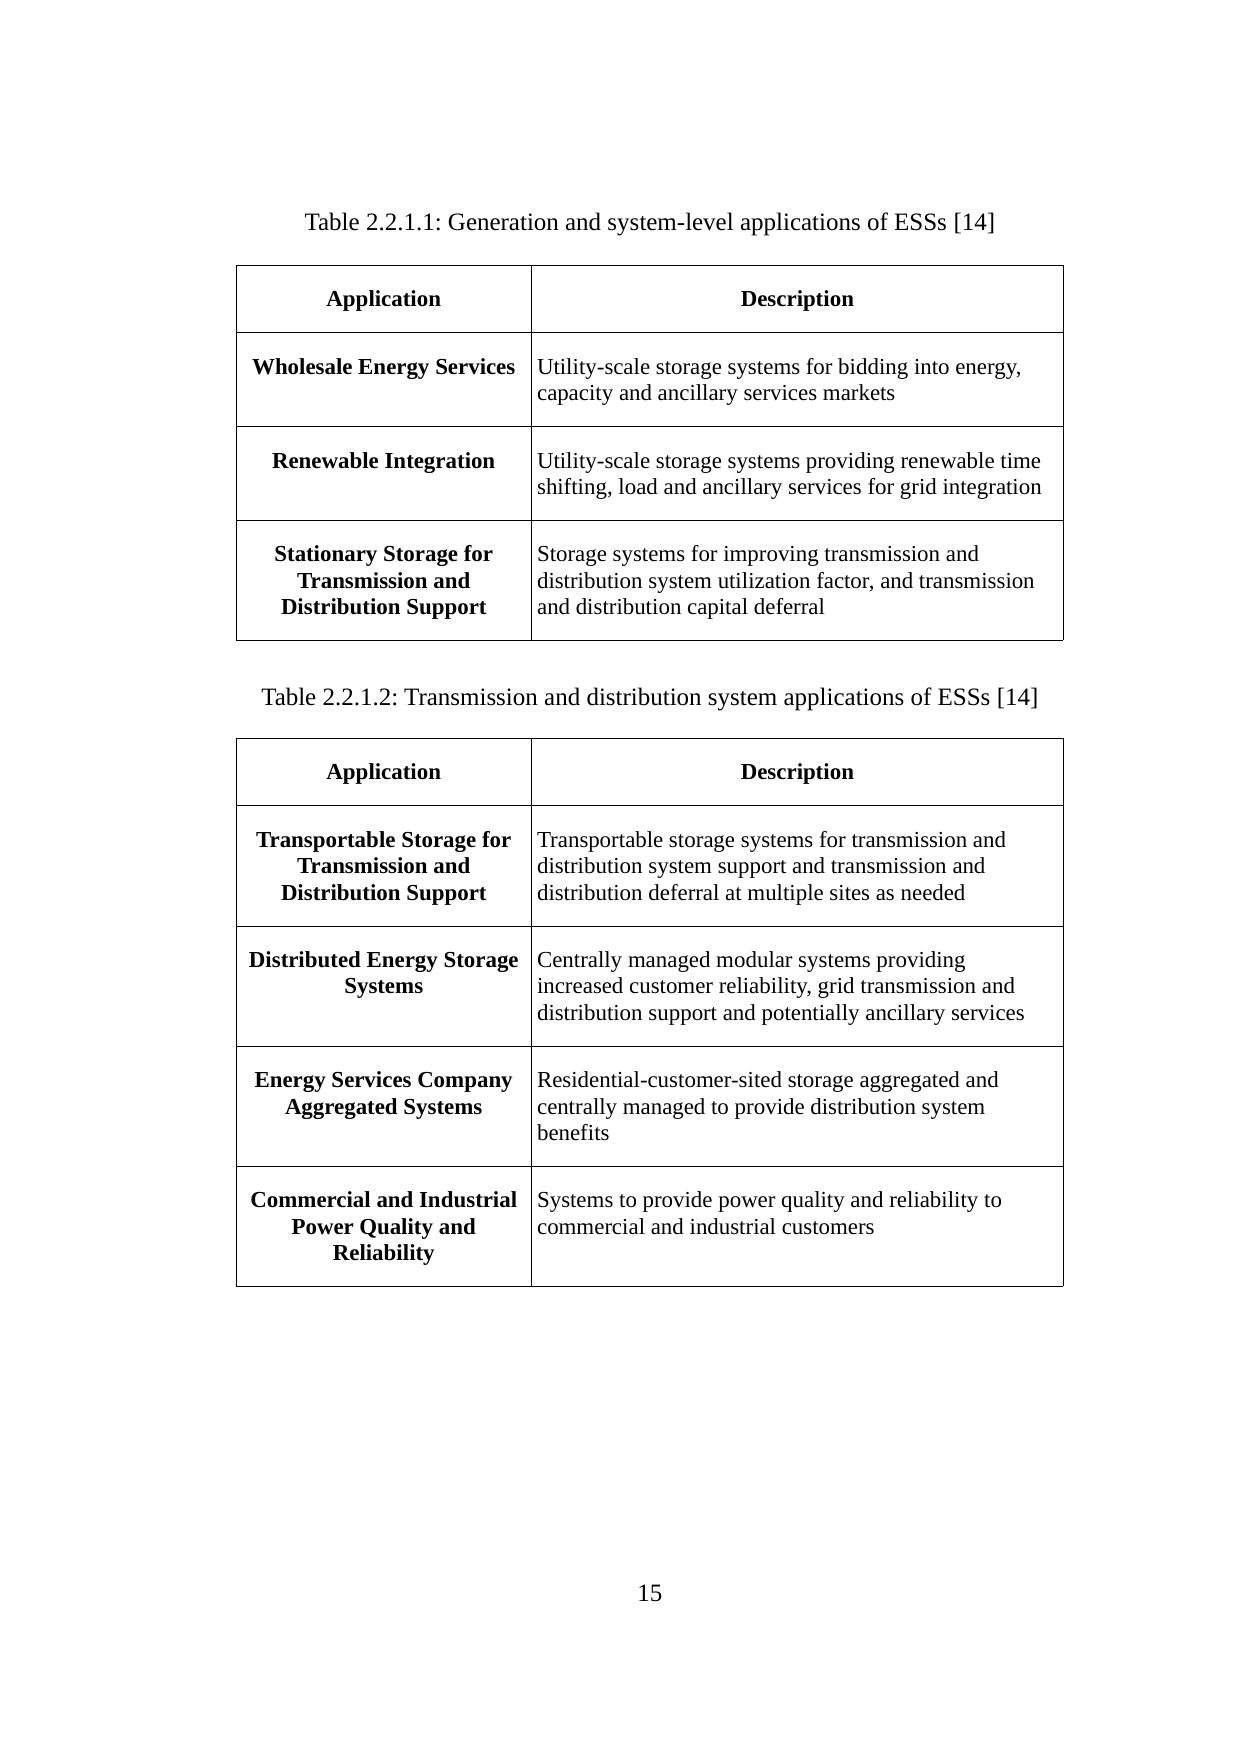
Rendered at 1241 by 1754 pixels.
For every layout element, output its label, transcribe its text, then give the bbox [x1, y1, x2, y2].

table_cell Storage systems for improving transmission and distribution system utilization factor, and transmission and distribution capital deferral [532, 521, 1063, 640]
table_header Description [532, 739, 1063, 805]
table_cell Distributed Energy Storage Systems [237, 927, 531, 1046]
text Table 2.2.1.1: Generation and system-level applications of ESSs [14]⁠ [236, 207, 1063, 236]
table_cell Commercial and Industrial Power Quality and Reliability [237, 1167, 531, 1286]
table_cell Transportable storage systems for transmission and distribution system support and transmission and distribution deferral at multiple sites as needed [532, 806, 1063, 926]
table_header Description [532, 266, 1063, 332]
text Table 2.2.1.2: Transmission and distribution system applications of ESSs [14]⁠ [236, 682, 1063, 711]
table_cell Renewable Integration [237, 427, 531, 520]
table_cell Wholesale Energy Services [237, 333, 531, 426]
table_cell Energy Services Company Aggregated Systems [237, 1047, 531, 1166]
table_cell Systems to provide power quality and reliability to commercial and industrial customers [532, 1167, 1063, 1286]
table_cell Stationary Storage for Transmission and Distribution Support [237, 521, 531, 640]
table_cell Centrally managed modular systems providing increased customer reliability, grid transmission and distribution support and potentially ancillary services [532, 927, 1063, 1046]
table_header Application [237, 266, 531, 332]
table_cell Utility-scale storage systems for bidding into energy, capacity and ancillary services markets [532, 333, 1063, 426]
table_cell Transportable Storage for Transmission and Distribution Support [237, 806, 531, 926]
table_header Application [237, 739, 531, 805]
table_cell Residential-customer-sited storage aggregated and centrally managed to provide distribution system benefits [532, 1047, 1063, 1166]
table_cell Utility-scale storage systems providing renewable time shifting, load and ancillary services for grid integration [532, 427, 1063, 520]
